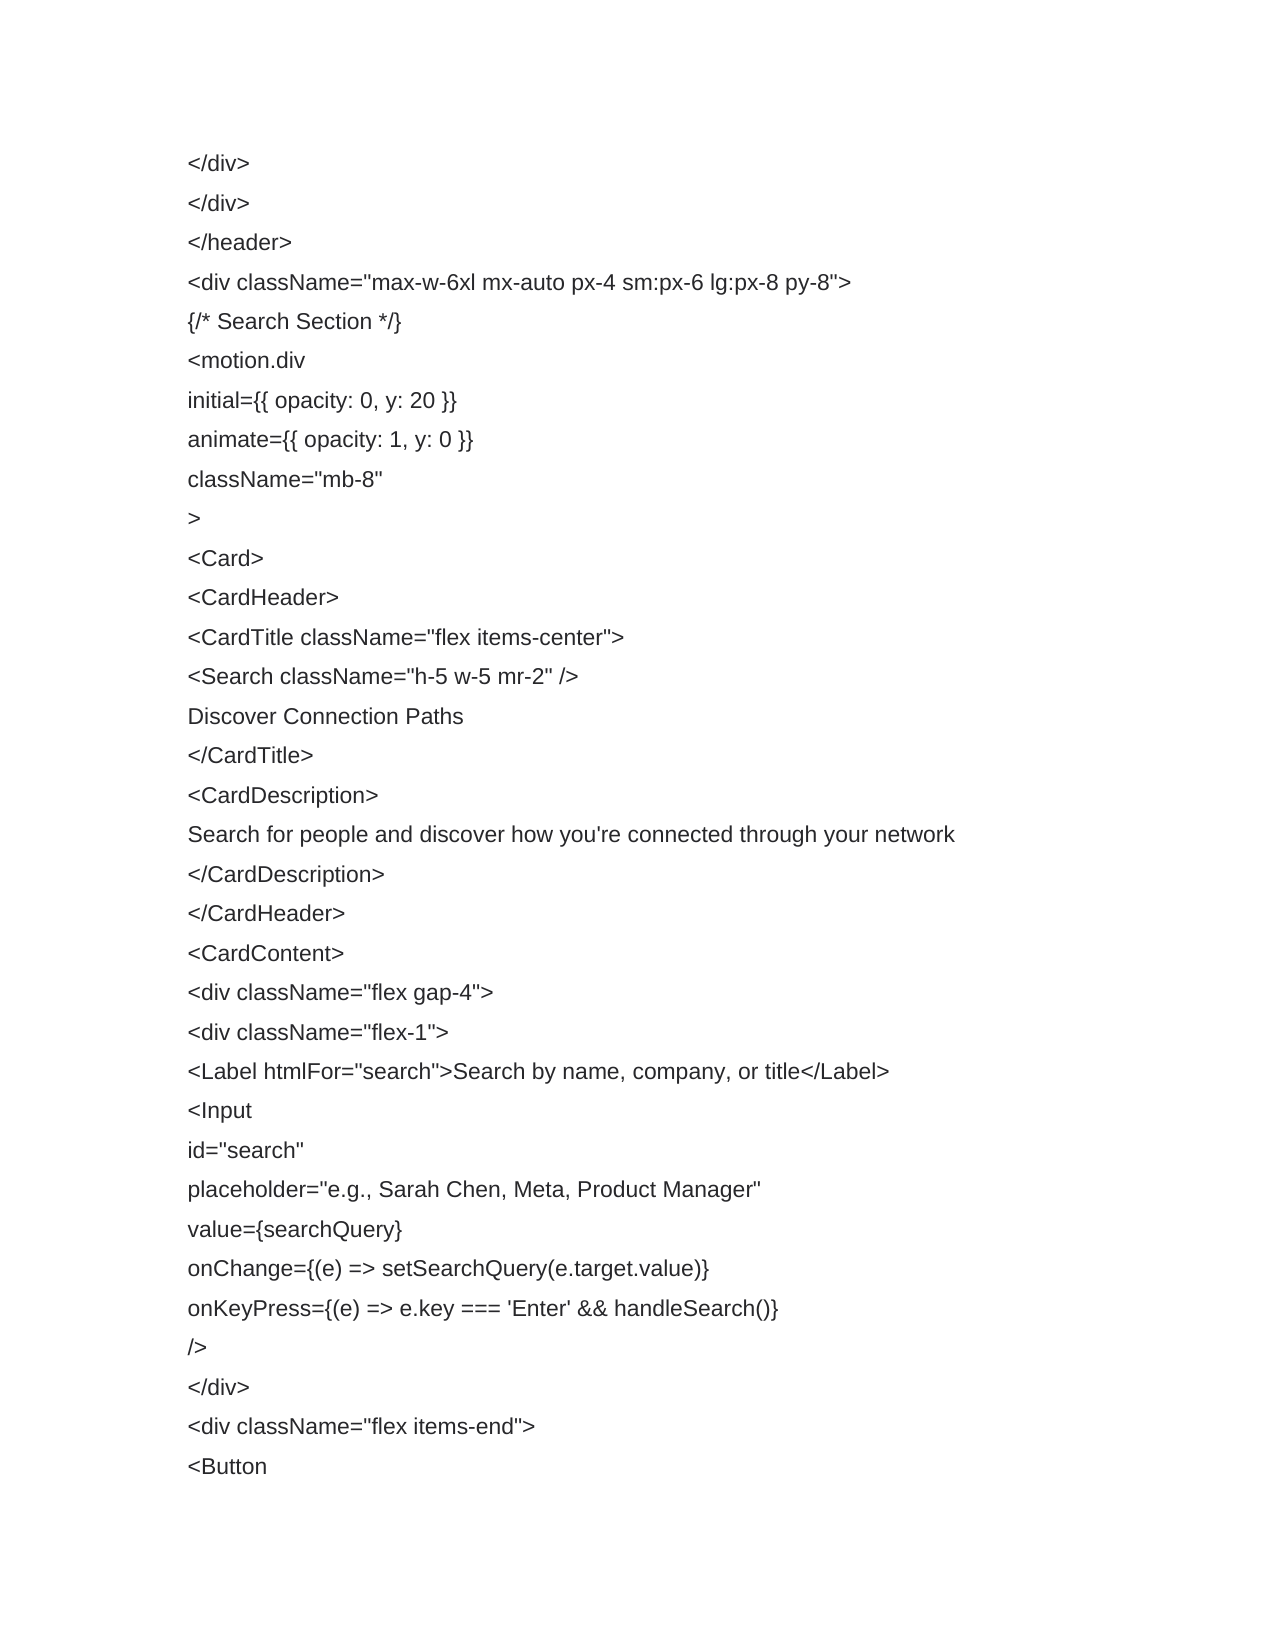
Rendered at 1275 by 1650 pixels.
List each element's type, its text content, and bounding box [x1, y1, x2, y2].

list initial={{ opacity: 0, y: 20 }} [187, 387, 1125, 413]
list <div className="max-w-6xl mx-auto px-4 sm:px-6 lg:px-8 py-8"> [187, 268, 1125, 295]
list </CardTitle> [187, 742, 1125, 768]
list <Input [187, 1097, 1125, 1124]
list <div className="flex gap-4"> [187, 979, 1125, 1005]
list <div className="flex items-end"> [187, 1413, 1125, 1440]
list > [187, 505, 1125, 532]
list <CardContent> [187, 939, 1125, 966]
list id="search" [187, 1137, 1125, 1163]
list Discover Connection Paths [187, 703, 1125, 729]
list <motion.div [187, 347, 1125, 374]
list <Card> [187, 545, 1125, 571]
list </div> [187, 150, 1125, 176]
list <Button [187, 1453, 1125, 1479]
list </CardDescription> [187, 861, 1125, 887]
list <CardTitle className="flex items-center"> [187, 624, 1125, 650]
list value={searchQuery} [187, 1216, 1125, 1242]
list animate={{ opacity: 1, y: 0 }} [187, 426, 1125, 453]
list <CardDescription> [187, 782, 1125, 808]
list </CardHeader> [187, 900, 1125, 926]
list </header> [187, 229, 1125, 255]
list {/* Search Section */} [187, 308, 1125, 334]
list <Label htmlFor="search">Search by name, company, or title</Label> [187, 1058, 1125, 1084]
list onKeyPress={(e) => e.key === 'Enter' && handleSearch()} [187, 1295, 1125, 1321]
list className="mb-8" [187, 466, 1125, 492]
list <div className="flex-1"> [187, 1018, 1125, 1045]
list /> [187, 1334, 1125, 1361]
list <CardHeader> [187, 584, 1125, 611]
list Search for people and discover how you're connected through your network [187, 821, 1125, 847]
list onChange={(e) => setSearchQuery(e.target.value)} [187, 1255, 1125, 1282]
list placeholder="e.g., Sarah Chen, Meta, Product Manager" [187, 1176, 1125, 1203]
list </div> [187, 1374, 1125, 1400]
list </div> [187, 189, 1125, 216]
list <Search className="h-5 w-5 mr-2" /> [187, 663, 1125, 689]
